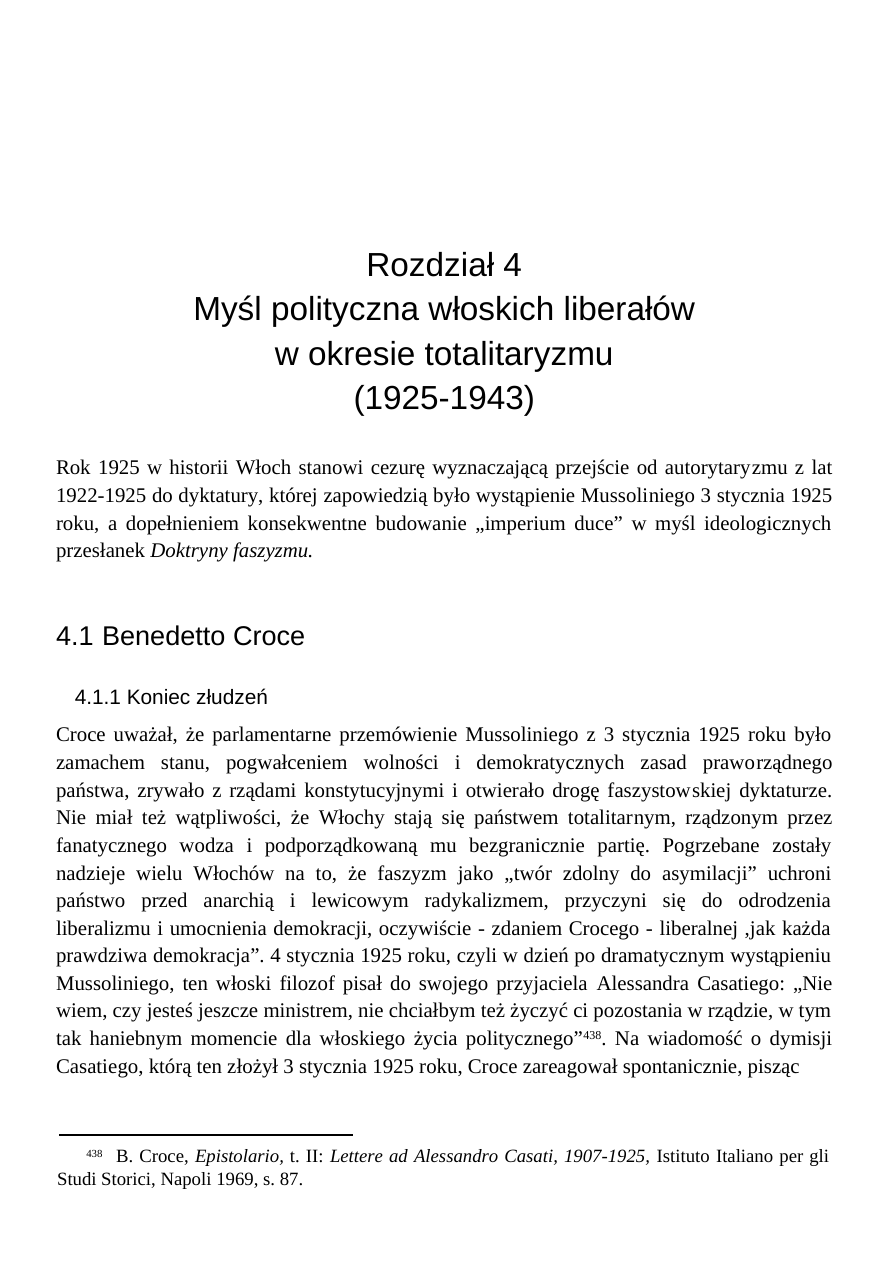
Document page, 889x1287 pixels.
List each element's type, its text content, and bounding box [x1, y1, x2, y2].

text Rok 1925 w historii Włoch stanowi cezurę wyznaczającą przejście od autorytary­zmu z lat 1922-1925 do dyktatury, której zapowiedzią było wystąpienie Mussoli­niego 3 stycznia 1925 roku, a dopełnieniem konsekwentne budowanie „imperium duce” w myśl ideologicznych przesłanek Doktryny faszyzmu. [56, 455, 832, 562]
text 438 B. Croce, Epistolario, t. II: Lettere ad Alessandro Casati, 1907-1925, Istituto Italiano per gli Studi Storici, Napoli 1969, s. 87. [57, 1145, 829, 1189]
subtitle Rozdział 4 [56, 245, 832, 284]
subtitle Myśl polityczna włoskich liberałów w okresie totalitaryzmu (1925-1943) [56, 289, 832, 416]
subtitle 4.1 Benedetto Croce [56, 620, 832, 651]
text 4.1.1 Koniec złudzeń [56, 684, 832, 708]
text Croce uważał, że parlamentarne przemówienie Mussoliniego z 3 stycznia 1925 roku było zamachem stanu, pogwałceniem wolności i demokratycznych zasad prawo­rządnego państwa, zrywało z rządami konstytucyjnymi i otwierało drogę faszystow­skiej dyktaturze. Nie miał też wątpliwości, że Włochy stają się państwem totalitar­nym, rządzonym przez fanatycznego wodza i podporządkowaną mu bezgranicznie partię. Pogrzebane zostały nadzieje wielu Włochów na to, że faszyzm jako „twór zdolny do asymilacji” uchroni państwo przed anarchią i lewicowym radykalizmem, przyczyni się do odrodzenia liberalizmu i umocnienia demokracji, oczywiście - zdaniem Crocego - liberalnej ,jak każda prawdziwa demokracja”. 4 stycznia 1925 roku, czyli w dzień po dramatycznym wystąpieniu Mussoliniego, ten włoski filozof pisał do swojego przyjaciela Alessandra Casatiego: „Nie wiem, czy jesteś jeszcze ministrem, nie chciałbym też życzyć ci pozostania w rządzie, w tym tak haniebnym momencie dla włoskiego życia politycznego”438. Na wiadomość o dymisji Casatie­go, którą ten złożył 3 stycznia 1925 roku, Croce zareagował spontanicznie, pisząc [56, 722, 832, 1078]
